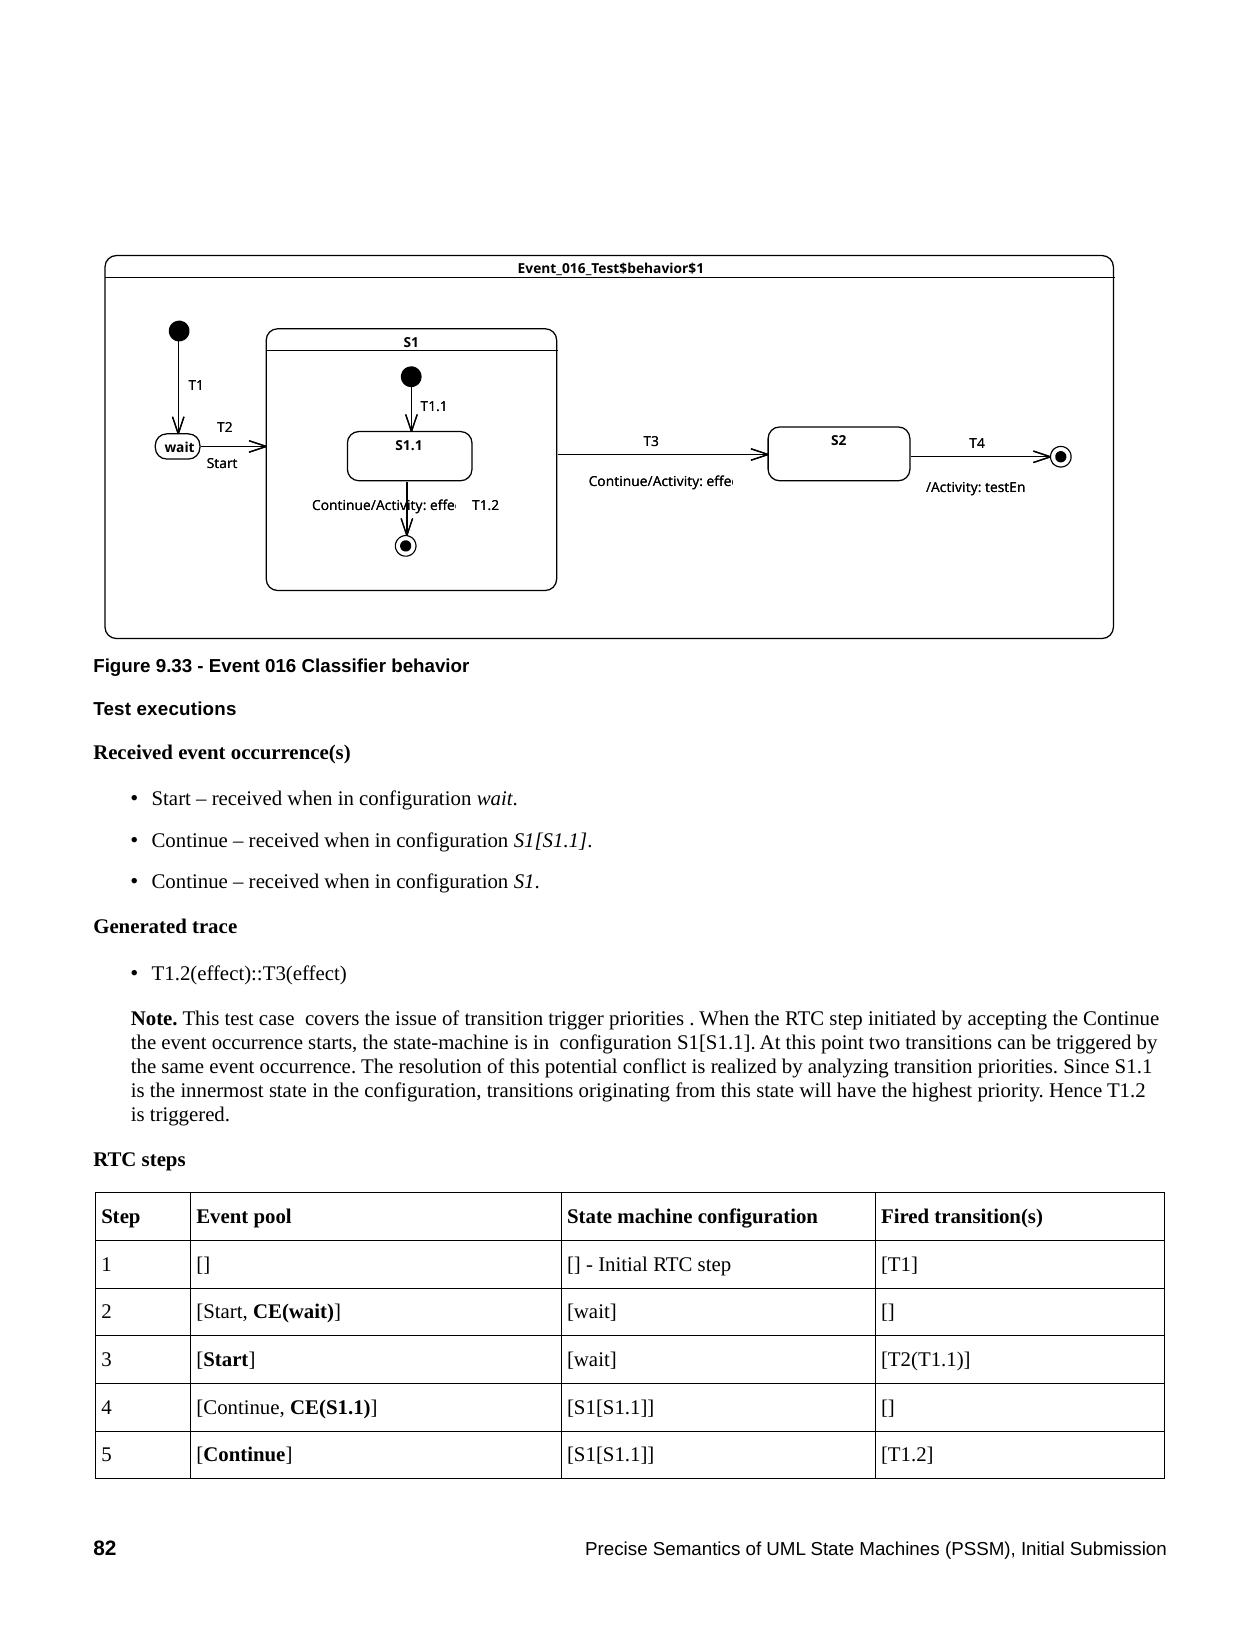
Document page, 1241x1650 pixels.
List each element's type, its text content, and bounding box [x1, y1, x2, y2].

list Continue – received when in configuration S1. [131, 868, 1164, 893]
table_cell [Continue] [191, 1432, 561, 1478]
table_cell 3 [96, 1336, 190, 1383]
table_header Step [96, 1193, 190, 1240]
table_header Event pool [191, 1193, 561, 1240]
table_cell [Continue, CE(S1.1)] [191, 1384, 561, 1431]
text Received event occurrence(s) [93, 740, 1164, 764]
text Note. This test case covers the issue of transition trigger priorities . When the RTC step initiated by accepting the Continue the event occurrence starts, the state-machine is in configuration S1[S1.1]. At this point two transitions can be triggered by the same event occurrence. The resolution of this potential conflict is realized by analyzing transition priorities. Since S1.1 is the innermost state in the configuration, transitions originating from this state will have the highest priority. Hence T1.2 is triggered. [131, 1006, 1164, 1126]
list T1.2(effect)::T3(effect) [131, 959, 1164, 984]
list Continue – received when in configuration S1[S1.1]. [131, 827, 1164, 852]
table_cell 1 [96, 1241, 190, 1287]
table_cell [] - Initial RTC step [562, 1241, 875, 1287]
table_cell [] [876, 1289, 1164, 1335]
table_cell [S1[S1.1]] [562, 1432, 875, 1478]
table_cell [S1[S1.1]] [562, 1384, 875, 1431]
table_cell [T1.2] [876, 1432, 1164, 1478]
table_cell [Start, CE(wait)] [191, 1289, 561, 1335]
table_cell 2 [96, 1289, 190, 1335]
table_cell [] [191, 1241, 561, 1287]
table_cell [wait] [562, 1336, 875, 1383]
table_cell [] [876, 1384, 1164, 1431]
table_cell [T1] [876, 1241, 1164, 1287]
table_cell 5 [96, 1432, 190, 1478]
text RTC steps [93, 1147, 1164, 1171]
table_cell [Start] [191, 1336, 561, 1383]
text Generated trace [93, 914, 1164, 938]
table_header Fired transition(s) [876, 1193, 1164, 1240]
text Figure 9.33 - Event 016 Classifier behavior [93, 243, 1127, 676]
list Start – received when in configuration wait. [131, 785, 1164, 810]
table_cell [T2(T1.1)] [876, 1336, 1164, 1383]
table_cell 4 [96, 1384, 190, 1431]
subtitle Test executions [93, 231, 1164, 719]
table_header State machine configuration [562, 1193, 875, 1240]
table_cell [wait] [562, 1289, 875, 1335]
